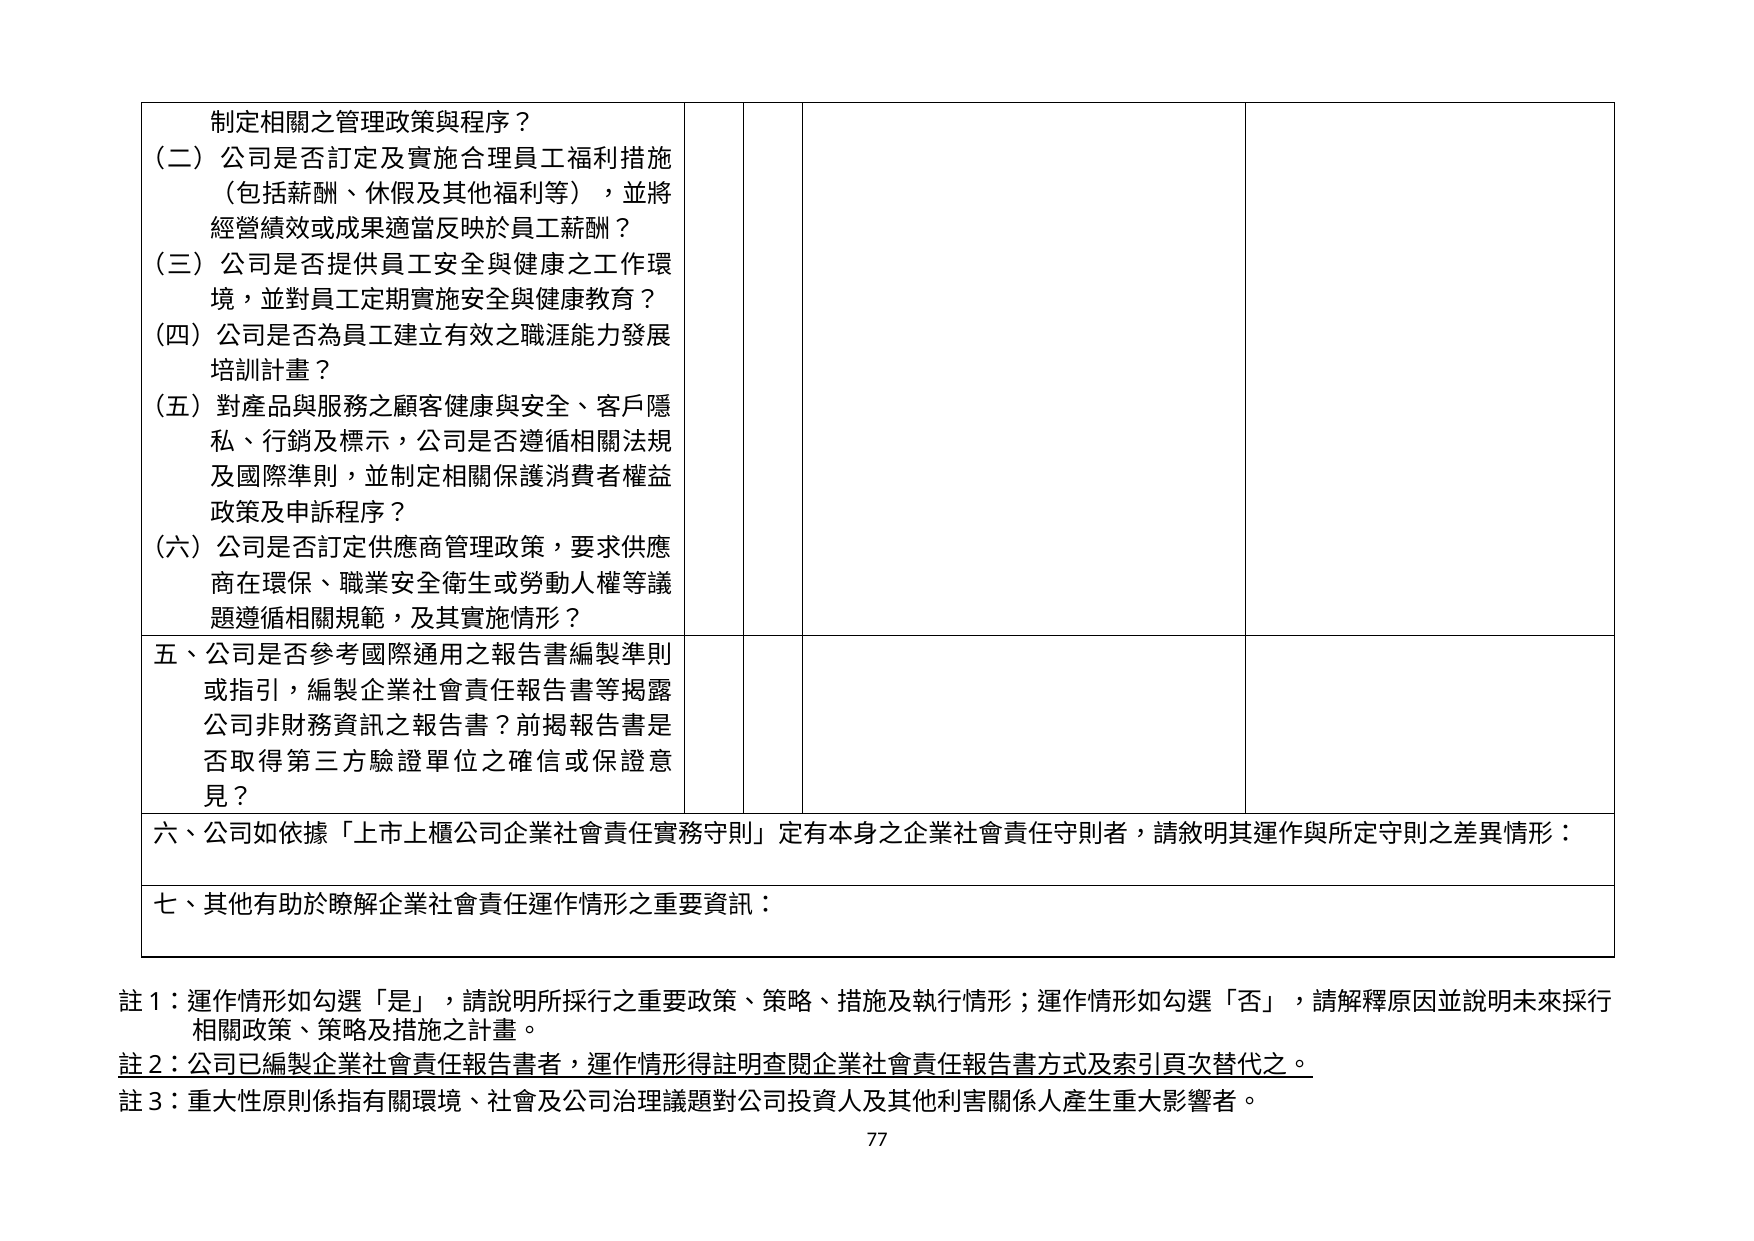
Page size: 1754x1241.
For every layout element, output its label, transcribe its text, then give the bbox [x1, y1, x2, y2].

table_cell 七、其他有助於瞭解企業社會責任運作情形之重要資訊： [142, 886, 1614, 956]
table_cell [1246, 636, 1614, 813]
table_cell [803, 103, 1245, 634]
table_cell [685, 103, 743, 634]
text 註1：運作情形如勾選「是」，請說明所採行之重要政策、策略、措施及執行情形；運作情形如勾選「否」，請解釋原因並說明未來採行相關政策、策略及措施之計畫。 [118, 987, 1636, 1045]
table_cell [744, 636, 802, 813]
table_cell [744, 103, 802, 634]
text 註2：公司已編製企業社會責任報告書者，運作情形得註明查閱企業社會責任報告書方式及索引頁次替代之。 [118, 1045, 1636, 1081]
table_cell [803, 636, 1245, 813]
table_cell 制定相關之管理政策與程序？ （二）公司是否訂定及實施合理員工福利措施（包括薪酬、休假及其他福利等），並將經營績效或成果適當反映於員工薪酬？ （三）公司是否提供員工安全與健康之工作環境，並對員工定期實施安全與健康教育？ （四）公司是否為員工建立有效之職涯能力發展培訓計畫？ （五）對產品與服務之顧客健康與安全、客戶隱私、行銷及標示，公司是否遵循相關法規及國際準則，並制定相關保護消費者權益政策及申訴程序？ （六）公司是否訂定供應商管理政策，要求供應商在環保、職業安全衛生或勞動人權等議題遵循相關規範，及其實施情形？ [142, 103, 684, 634]
table_cell 六、公司如依據「上市上櫃公司企業社會責任實務守則」定有本身之企業社會責任守則者，請敘明其運作與所定守則之差異情形： [142, 814, 1614, 884]
table_cell [1246, 103, 1614, 634]
table_cell [685, 636, 743, 813]
text 註3：重大性原則係指有關環境、社會及公司治理議題對公司投資人及其他利害關係人產生重大影響者。 [118, 1081, 1636, 1117]
table_cell 五、公司是否參考國際通用之報告書編製準則或指引，編製企業社會責任報告書等揭露公司非財務資訊之報告書？前揭報告書是否取得第三方驗證單位之確信或保證意見？ [142, 636, 684, 813]
